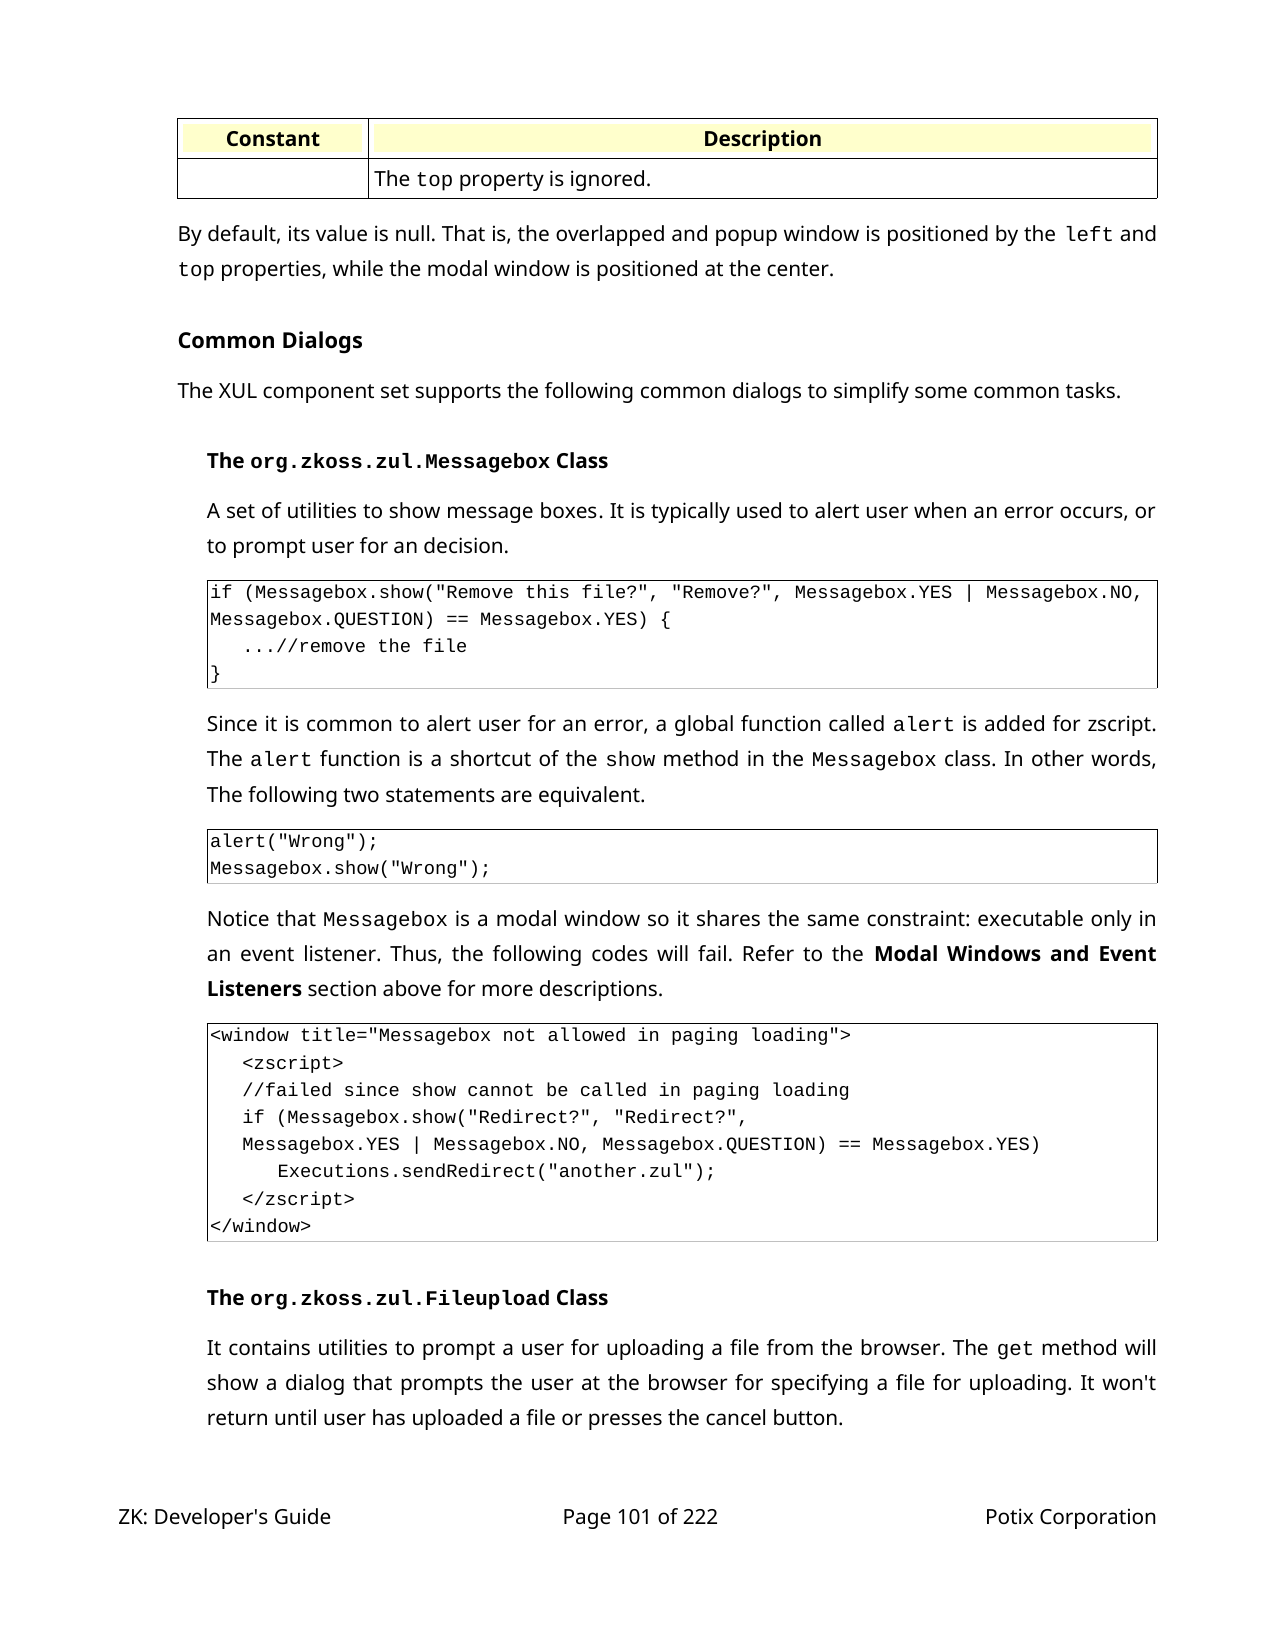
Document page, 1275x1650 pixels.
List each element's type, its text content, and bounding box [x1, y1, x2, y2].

text if (Messagebox.show("Redirect?", "Redirect?", [208, 1105, 1157, 1129]
table_header Description [369, 119, 1157, 158]
text Since it is common to alert user for an error, a global function called alert is added for zscript. The alert function is a shortcut of the show method in the Messagebox class. In other words, The following two statements are equivalent. [207, 709, 1157, 808]
text <window title="Messagebox not allowed in paging loading"> [208, 1024, 1157, 1048]
text if (Messagebox.show("Remove this file?", "Remove?", Messagebox.YES | Messagebox.NO, Messagebox.QUESTION) == Messagebox.YES) { [208, 581, 1157, 631]
text } [208, 661, 1157, 688]
subtitle The org.zkoss.zul.Fileupload Class [207, 1283, 1157, 1312]
table_cell The top property is ignored. [369, 159, 1157, 198]
text <zscript> [208, 1051, 1157, 1075]
text Executions.sendRedirect("another.zul"); [208, 1159, 1157, 1183]
text A set of utilities to show message boxes. It is typically used to alert user when an error occurs, or to prompt user for an decision. [207, 496, 1157, 559]
table_cell [178, 159, 368, 198]
text Messagebox.YES | Messagebox.NO, Messagebox.QUESTION) == Messagebox.YES) [208, 1132, 1157, 1156]
subtitle Common Dialogs [177, 325, 1157, 355]
text </window> [208, 1214, 1157, 1241]
table_header Constant [178, 119, 368, 158]
text The XUL component set supports the following common dialogs to simplify some common tasks. [177, 376, 1157, 404]
text Notice that Messagebox is a modal window so it shares the same constraint: executable only in an event listener. Thus, the following codes will fail. Refer to the Modal Windows and Event Listeners section above for more descriptions. [207, 904, 1157, 1003]
text </zscript> [208, 1186, 1157, 1211]
text By default, its value is null. That is, the overlapped and popup window is positioned by the left and top properties, while the modal window is positioned at the center. [177, 219, 1157, 283]
text ...//remove the file [208, 634, 1157, 658]
subtitle The org.zkoss.zul.Messagebox Class [207, 447, 1157, 475]
text It contains utilities to prompt a user for uploading a file from the browser. The get method will show a dialog that prompts the user at the browser for specifying a file for uploading. It won't return until user has uploaded a file or presses the cancel button. [207, 1333, 1157, 1432]
text alert("Wrong"); [208, 830, 1157, 853]
text //failed since show cannot be called in paging loading [208, 1078, 1157, 1102]
text Messagebox.show("Wrong"); [208, 856, 1157, 883]
